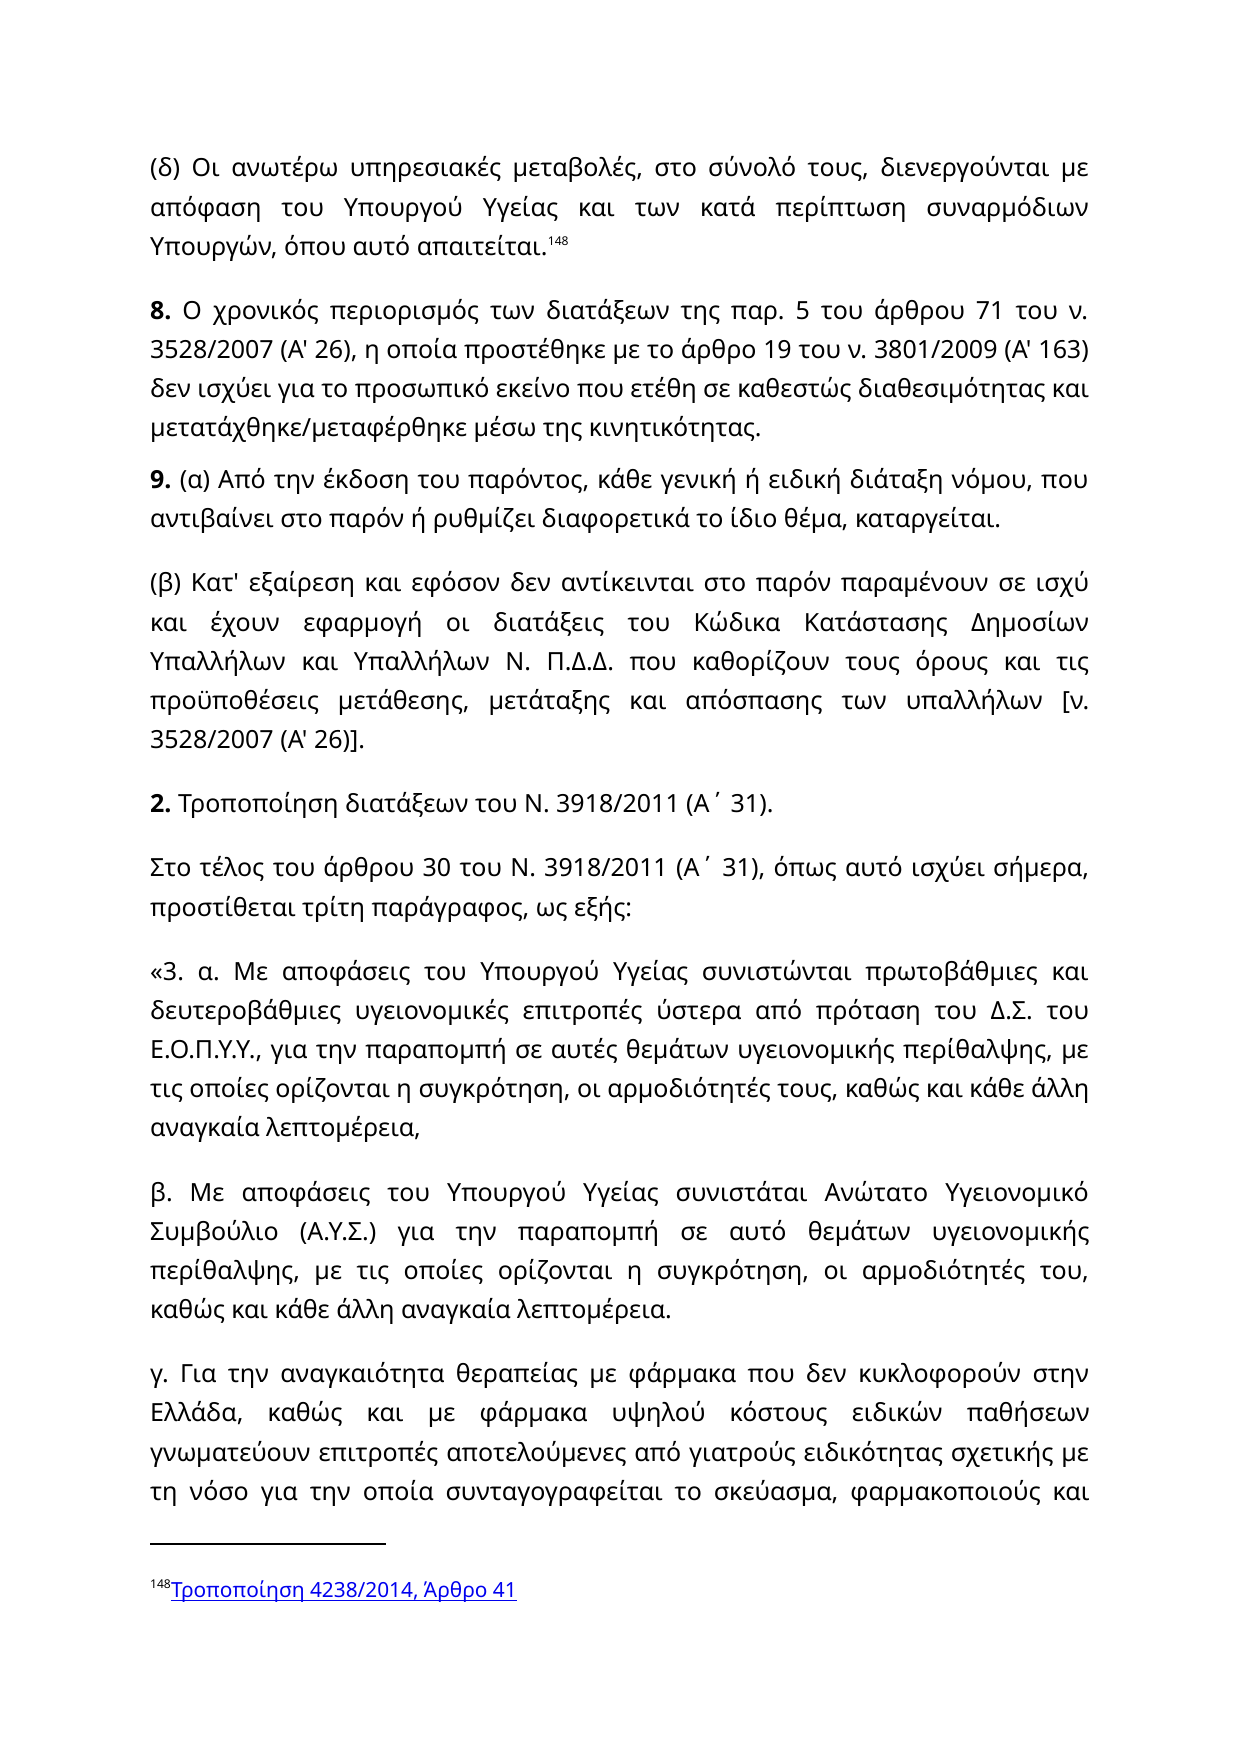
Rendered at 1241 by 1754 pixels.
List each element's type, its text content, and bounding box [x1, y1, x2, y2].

text Τροποποίηση 4238/2014, Άρθρο 41 [150, 1576, 1090, 1604]
text (δ) Οι ανωτέρω υπηρεσιακές μεταβολές, στο σύνολό τους, διενεργούνται με απόφαση του Υπουργού Υγείας και των κατά περίπτωση συναρμόδιων Υπουργών, όπου αυτό απαιτείται. [150, 150, 1090, 262]
text β. Με αποφάσεις του Υπουργού Υγείας συνιστάται Ανώτατο Υγειονομικό Συμβούλιο (Α.Υ.Σ.) για την παραπομπή σε αυτό θεμάτων υγειονομικής περίθαλψης, με τις οποίες ορίζονται η συγκρότηση, οι αρμοδιότητές του, καθώς και κάθε άλλη αναγκαία λεπτομέρεια. [150, 1174, 1090, 1326]
text «3. α. Με αποφάσεις του Υπουργού Υγείας συνιστώνται πρωτοβάθμιες και δευτεροβάθμιες υγειονομικές επιτροπές ύστερα από πρόταση του Δ.Σ. του Ε.Ο.Π.Υ.Υ., για την παραπομπή σε αυτές θεμάτων υγειονομικής περίθαλψης, με τις οποίες ορίζονται η συγκρότηση, οι αρμοδιότητές τους, καθώς και κάθε άλλη αναγκαία λεπτομέρεια, [150, 953, 1090, 1144]
text 8. Ο χρονικός περιορισμός των διατάξεων της παρ. 5 του άρθρου 71 του ν. 3528/2007 (Α' 26), η οποία προστέθηκε με το άρθρο 19 του ν. 3801/2009 (Α' 163) δεν ισχύει για το προσωπικό εκείνο που ετέθη σε καθεστώς διαθεσιμότητας και μετατάχθηκε/μεταφέρθηκε μέσω της κινητικότητας. [150, 292, 1090, 444]
text 2. Τροποποίηση διατάξεων του Ν. 3918/2011 (Α΄ 31). [150, 786, 1090, 820]
text γ. Για την αναγκαιότητα θεραπείας με φάρμακα που δεν κυκλοφορούν στην Ελλάδα, καθώς και με φάρμακα υψηλού κόστους ειδικών παθήσεων γνωματεύουν επιτροπές αποτελούμενες από γιατρούς ειδικότητας σχετικής με τη νόσο για την οποία συνταγογραφείται το σκεύασμα, φαρμακοποιούς και [150, 1356, 1090, 1507]
text Στο τέλος του άρθρου 30 του Ν. 3918/2011 (Α΄ 31), όπως αυτό ισχύει σήμερα, προστίθεται τρίτη παράγραφος, ως εξής: [150, 850, 1090, 923]
text (β) Κατ' εξαίρεση και εφόσον δεν αντίκεινται στο παρόν παραμένουν σε ισχύ και έχουν εφαρμογή οι διατάξεις του Κώδικα Κατάστασης Δημοσίων Υπαλλήλων και Υπαλλήλων Ν. Π.Δ.Δ. που καθορίζουν τους όρους και τις προϋποθέσεις μετάθεσης, μετάταξης και απόσπασης των υπαλλήλων [ν. 3528/2007 (Α' 26)]. [150, 565, 1090, 756]
text 9. (α) Από την έκδοση του παρόντος, κάθε γενική ή ειδική διάταξη νόμου, που αντιβαίνει στο παρόν ή ρυθμίζει διαφορετικά το ίδιο θέμα, καταργείται. [150, 462, 1090, 535]
